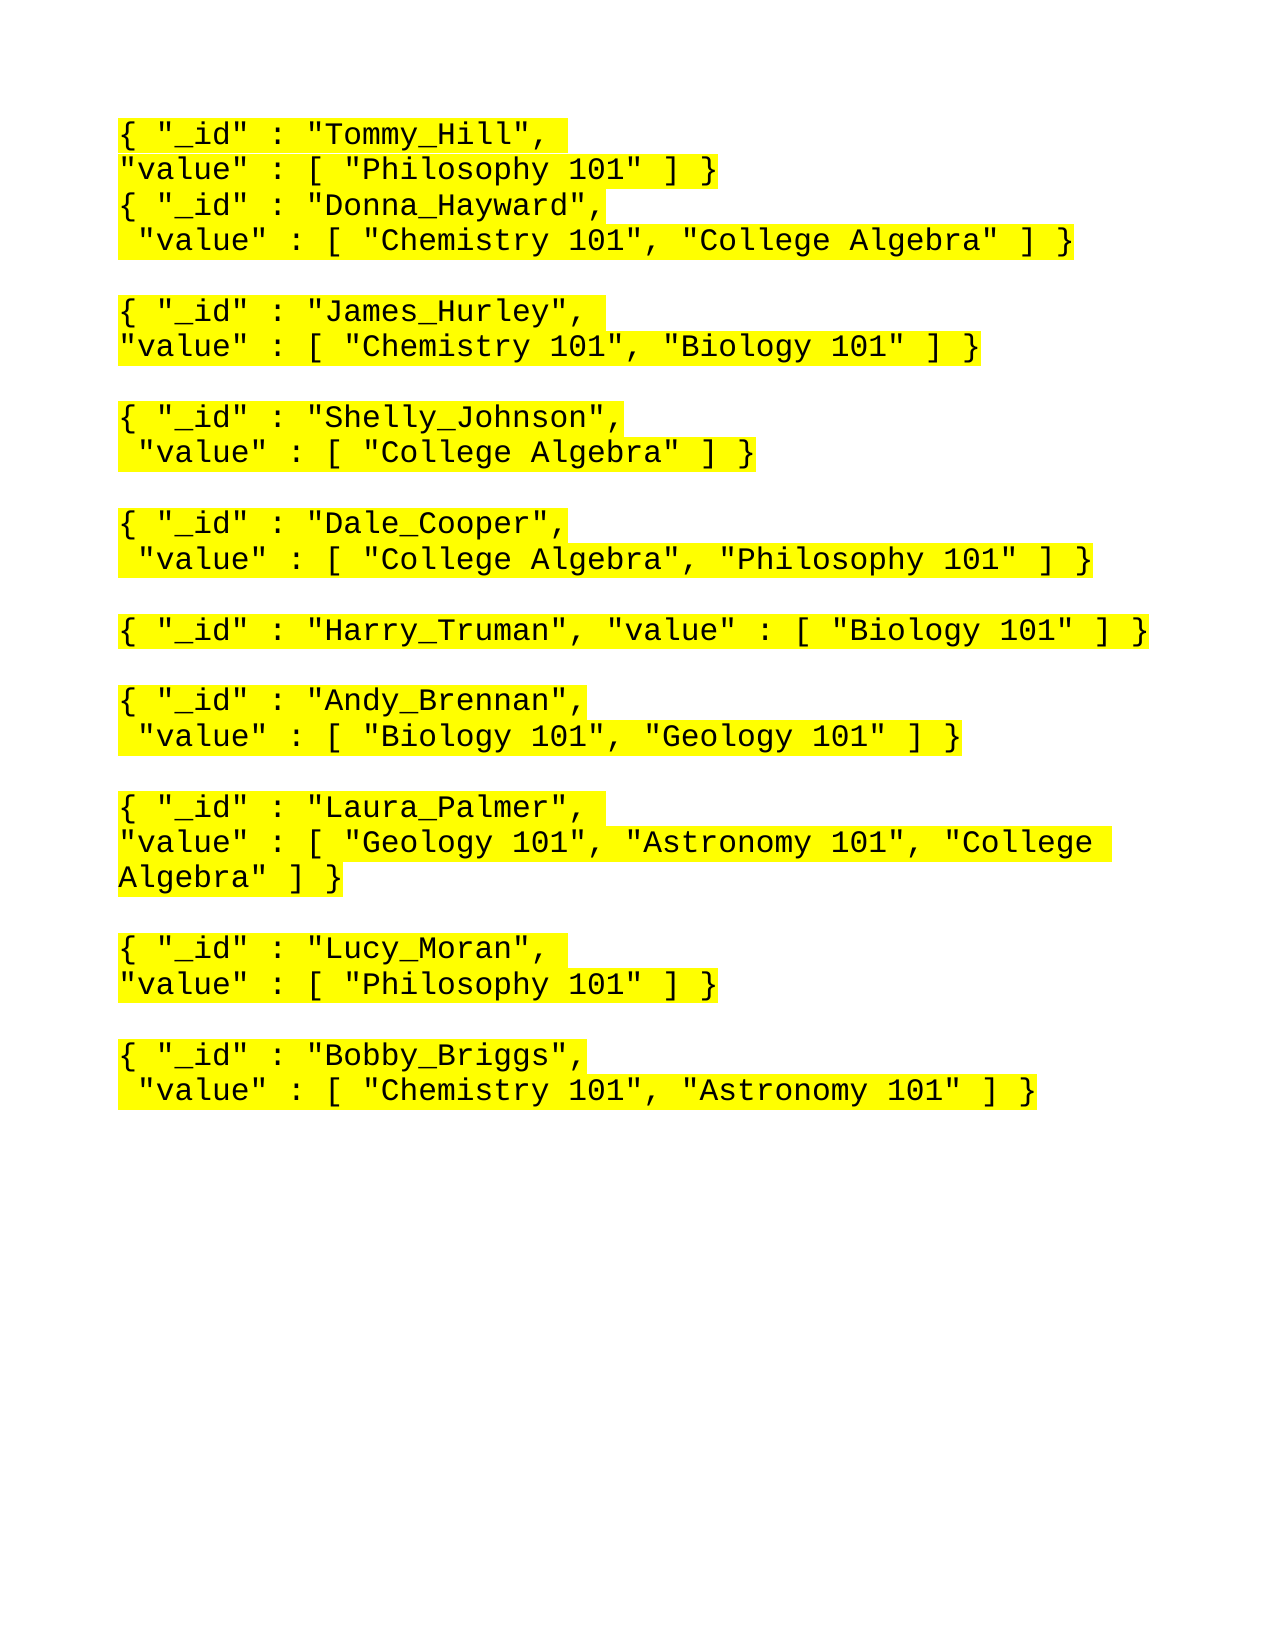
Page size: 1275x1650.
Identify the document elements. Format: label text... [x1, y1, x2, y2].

text "value" : [ "College Algebra", "Philosophy 101" ] } [118, 543, 1157, 578]
text { "_id" : "Tommy_Hill", [118, 118, 1157, 153]
text "value" : [ "Chemistry 101", "Astronomy 101" ] } [118, 1074, 1157, 1110]
text { "_id" : "Donna_Hayward", [118, 189, 1157, 224]
text "value" : [ "College Algebra" ] } [118, 437, 1157, 472]
text { "_id" : "James_Hurley", [118, 295, 1157, 331]
text { "_id" : "Andy_Brennan", [118, 685, 1157, 720]
text "value" : [ "Philosophy 101" ] } [118, 153, 1157, 189]
text { "_id" : "Shelly_Johnson", [118, 401, 1157, 437]
text "value" : [ "Philosophy 101" ] } [118, 968, 1157, 1003]
text { "_id" : "Dale_Cooper", [118, 508, 1157, 543]
text { "_id" : "Laura_Palmer", [118, 791, 1157, 826]
text "value" : [ "Chemistry 101", "College Algebra" ] } [118, 224, 1157, 260]
text { "_id" : "Bobby_Briggs", [118, 1039, 1157, 1074]
text "value" : [ "Geology 101", "Astronomy 101", "College Algebra" ] } [118, 826, 1157, 897]
text { "_id" : "Lucy_Moran", [118, 933, 1157, 968]
text "value" : [ "Chemistry 101", "Biology 101" ] } [118, 331, 1157, 366]
text "value" : [ "Biology 101", "Geology 101" ] } [118, 720, 1157, 756]
text { "_id" : "Harry_Truman", "value" : [ "Biology 101" ] } [118, 614, 1157, 649]
